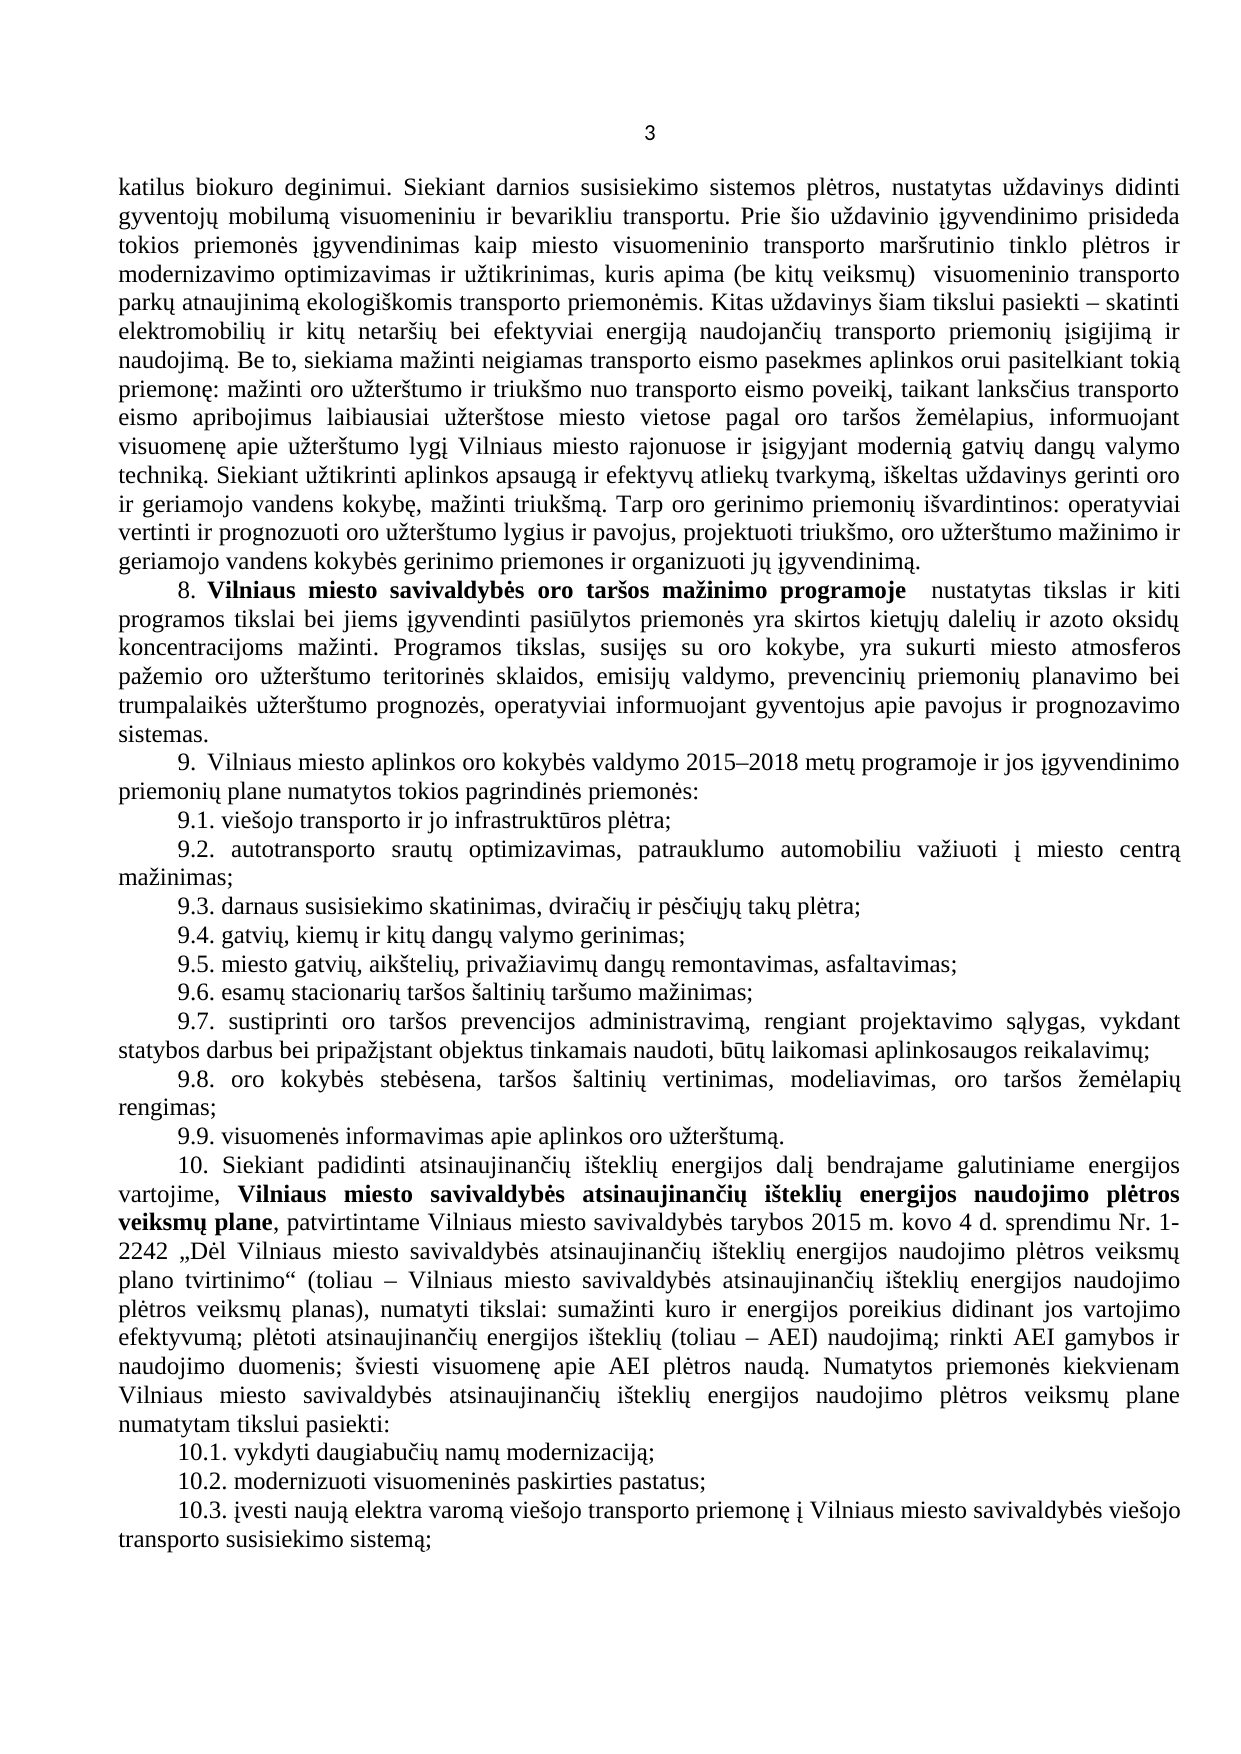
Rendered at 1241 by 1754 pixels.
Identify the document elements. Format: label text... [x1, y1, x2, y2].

text 9.8. oro kokybės stebėsena, taršos šaltinių vertinimas, modeliavimas, oro taršos žemėlapių rengimas; [118, 1064, 1181, 1121]
text 9.1. viešojo transporto ir jo infrastruktūros plėtra; [118, 805, 1181, 834]
text 9. Vilniaus miesto aplinkos oro kokybės valdymo 2015–2018 metų programoje ir jos įgyvendinimo priemonių plane numatytos tokios pagrindinės priemonės: [118, 747, 1181, 805]
text 9.5. miesto gatvių, aikštelių, privažiavimų dangų remontavimas, asfaltavimas; [118, 949, 1181, 977]
text 10.1. vykdyti daugiabučių namų modernizaciją; [118, 1437, 1181, 1466]
text 9.4. gatvių, kiemų ir kitų dangų valymo gerinimas; [118, 920, 1181, 949]
text 9.9. visuomenės informavimas apie aplinkos oro užterštumą. [118, 1121, 1181, 1150]
text 8. Vilniaus miesto savivaldybės oro taršos mažinimo programoje nustatytas tikslas ir kiti programos tikslai bei jiems įgyvendinti pasiūlytos priemonės yra skirtos kietųjų dalelių ir azoto oksidų koncentracijoms mažinti. Programos tikslas, susijęs su oro kokybe, yra sukurti miesto atmosferos pažemio oro užterštumo teritorinės sklaidos, emisijų valdymo, prevencinių priemonių planavimo bei trumpalaikės užterštumo prognozės, operatyviai informuojant gyventojus apie pavojus ir prognozavimo sistemas. [118, 575, 1181, 747]
text 9.7. sustiprinti oro taršos prevencijos administravimą, rengiant projektavimo sąlygas, vykdant statybos darbus bei pripažįstant objektus tinkamais naudoti, būtų laikomasi aplinkosaugos reikalavimų; [118, 1006, 1181, 1064]
text katilus biokuro deginimui. Siekiant darnios susisiekimo sistemos plėtros, nustatytas uždavinys didinti gyventojų mobilumą visuomeniniu ir bevarikliu transportu. Prie šio uždavinio įgyvendinimo prisideda tokios priemonės įgyvendinimas kaip miesto visuomeninio transporto maršrutinio tinklo plėtros ir modernizavimo optimizavimas ir užtikrinimas, kuris apima (be kitų veiksmų) visuomeninio transporto parkų atnaujinimą ekologiškomis transporto priemonėmis. Kitas uždavinys šiam tikslui pasiekti – skatinti elektromobilių ir kitų netaršių bei efektyviai energiją naudojančių transporto priemonių įsigijimą ir naudojimą. Be to, siekiama mažinti neigiamas transporto eismo pasekmes aplinkos orui pasitelkiant tokią priemonę: mažinti oro užterštumo ir triukšmo nuo transporto eismo poveikį, taikant lanksčius transporto eismo apribojimus laibiausiai užterštose miesto vietose pagal oro taršos žemėlapius, informuojant visuomenę apie užterštumo lygį Vilniaus miesto rajonuose ir įsigyjant modernią gatvių dangų valymo techniką. Siekiant užtikrinti aplinkos apsaugą ir efektyvų atliekų tvarkymą, iškeltas uždavinys gerinti oro ir geriamojo vandens kokybę, mažinti triukšmą. Tarp oro gerinimo priemonių išvardintinos: operatyviai vertinti ir prognozuoti oro užterštumo lygius ir pavojus, projektuoti triukšmo, oro užterštumo mažinimo ir geriamojo vandens kokybės gerinimo priemones ir organizuoti jų įgyvendinimą. [118, 172, 1181, 575]
text 9.2. autotransporto srautų optimizavimas, patrauklumo automobiliu važiuoti į miesto centrą mažinimas; [118, 834, 1181, 891]
text 9.6. esamų stacionarių taršos šaltinių taršumo mažinimas; [118, 977, 1181, 1006]
text 9.3. darnaus susisiekimo skatinimas, dviračių ir pėsčiųjų takų plėtra; [118, 891, 1181, 920]
text 10. Siekiant padidinti atsinaujinančių išteklių energijos dalį bendrajame galutiniame energijos vartojime, Vilniaus miesto savivaldybės atsinaujinančių išteklių energijos naudojimo plėtros veiksmų plane, patvirtintame Vilniaus miesto savivaldybės tarybos 2015 m. kovo 4 d. sprendimu Nr. 1-2242 „Dėl Vilniaus miesto savivaldybės atsinaujinančių išteklių energijos naudojimo plėtros veiksmų plano tvirtinimo“ (toliau – Vilniaus miesto savivaldybės atsinaujinančių išteklių energijos naudojimo plėtros veiksmų planas), numatyti tikslai: sumažinti kuro ir energijos poreikius didinant jos vartojimo efektyvumą; plėtoti atsinaujinančių energijos išteklių (toliau – AEI) naudojimą; rinkti AEI gamybos ir naudojimo duomenis; šviesti visuomenę apie AEI plėtros naudą. Numatytos priemonės kiekvienam Vilniaus miesto savivaldybės atsinaujinančių išteklių energijos naudojimo plėtros veiksmų plane numatytam tikslui pasiekti: [118, 1150, 1181, 1437]
text 10.3. įvesti naują elektra varomą viešojo transporto priemonę į Vilniaus miesto savivaldybės viešojo transporto susisiekimo sistemą; [118, 1495, 1181, 1552]
text 10.2. modernizuoti visuomeninės paskirties pastatus; [118, 1466, 1181, 1495]
